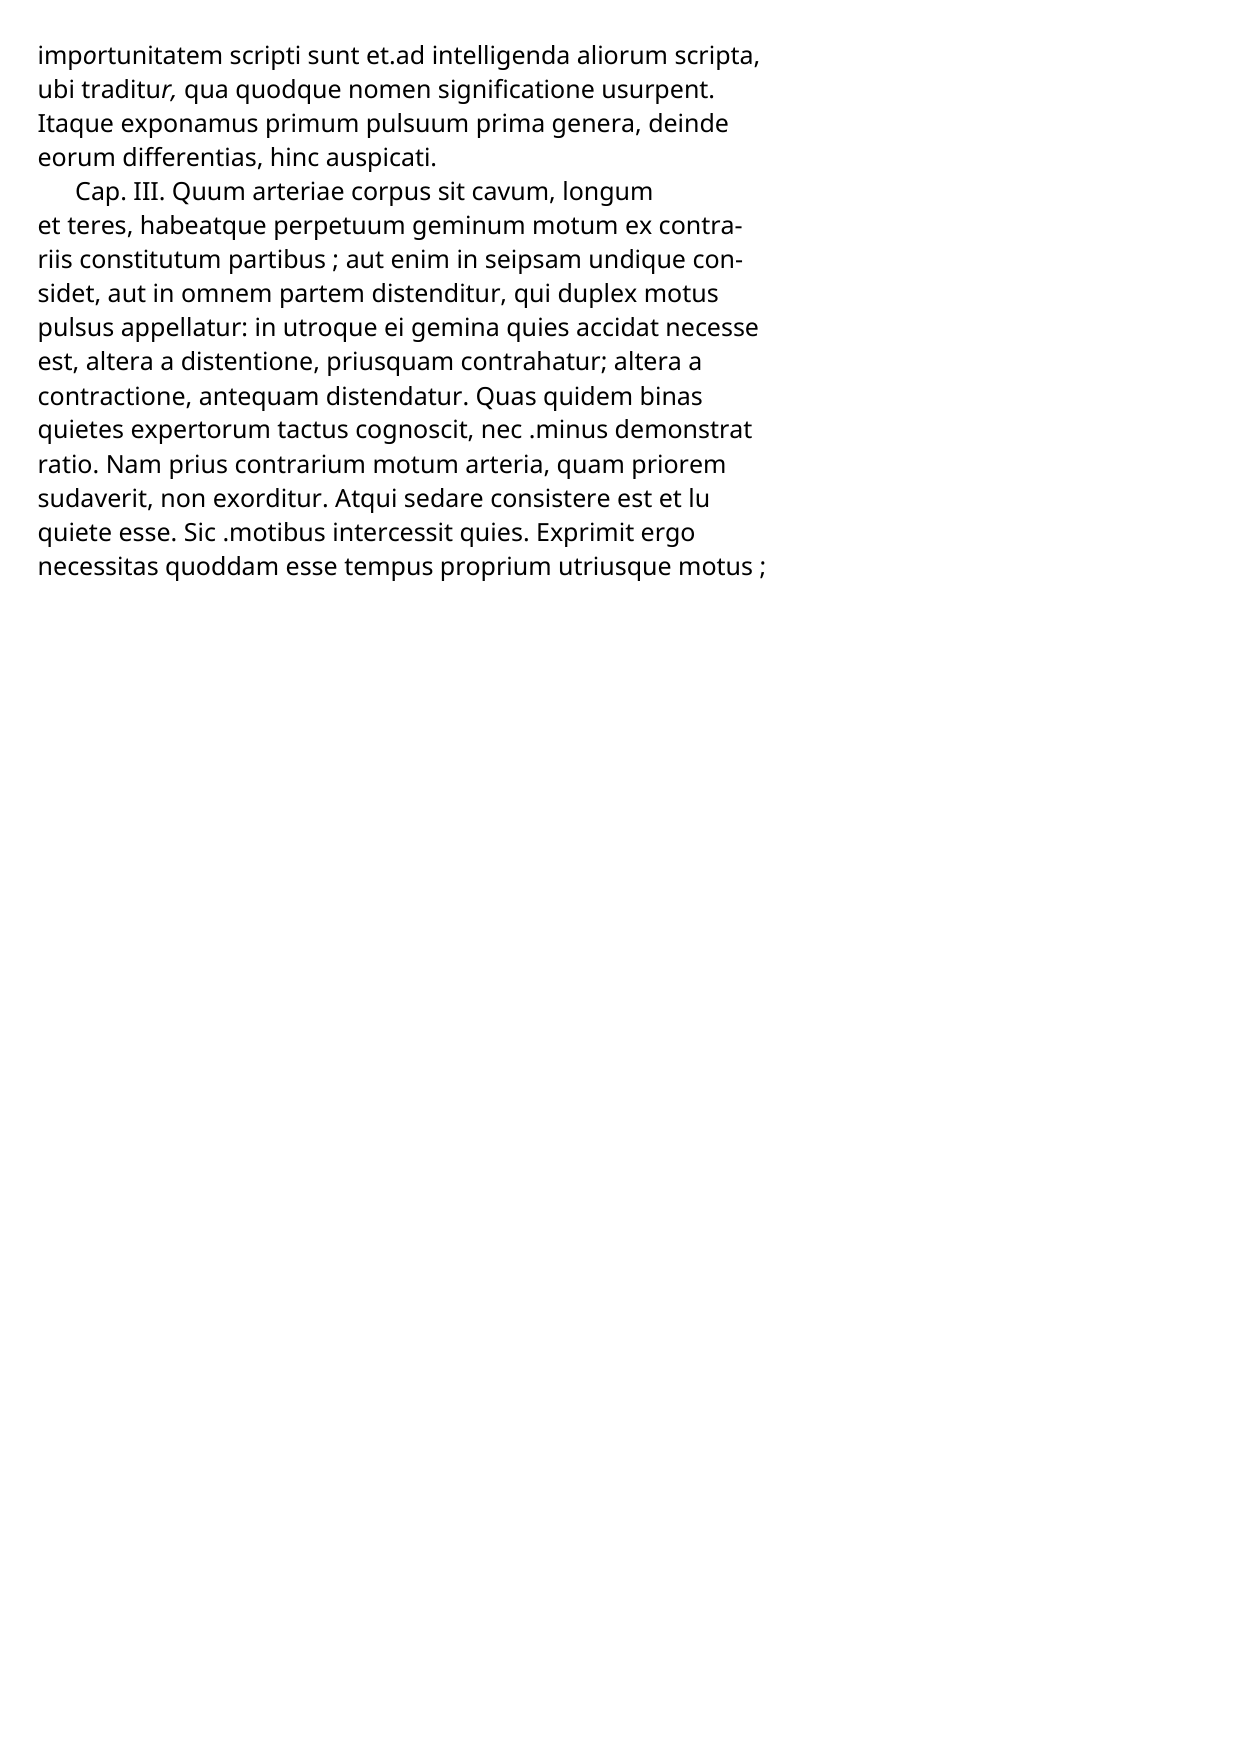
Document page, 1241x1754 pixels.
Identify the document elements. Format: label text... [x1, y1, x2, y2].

text Cap. III. Quum arteriae corpus sit cavum, longum et teres, habeatque perpetuum geminum motum ex contra- riis constitutum partibus ; aut enim in seipsam undique con- sidet, aut in omnem partem distenditur, qui duplex motus pulsus appellatur: in utroque ei gemina quies accidat necesse est, altera a distentione, priusquam contrahatur; altera a contractione, antequam distendatur. Quas quidem binas quietes expertorum tactus cognoscit, nec .minus demonstrat ratio. Nam prius contrarium motum arteria, quam priorem sudaverit, non exorditur. Atqui sedare consistere est et lu quiete esse. Sic .motibus intercessit quies. Exprimit ergo necessitas quoddam esse tempus proprium utriusque motus ; [37, 174, 1203, 582]
text importunitatem scripti sunt et.ad intelligenda aliorum scripta, ubi traditur, qua quodque nomen significatione usurpent. Itaque exponamus primum pulsuum prima genera, deinde eorum differentias, hinc auspicati. [37, 37, 1203, 174]
